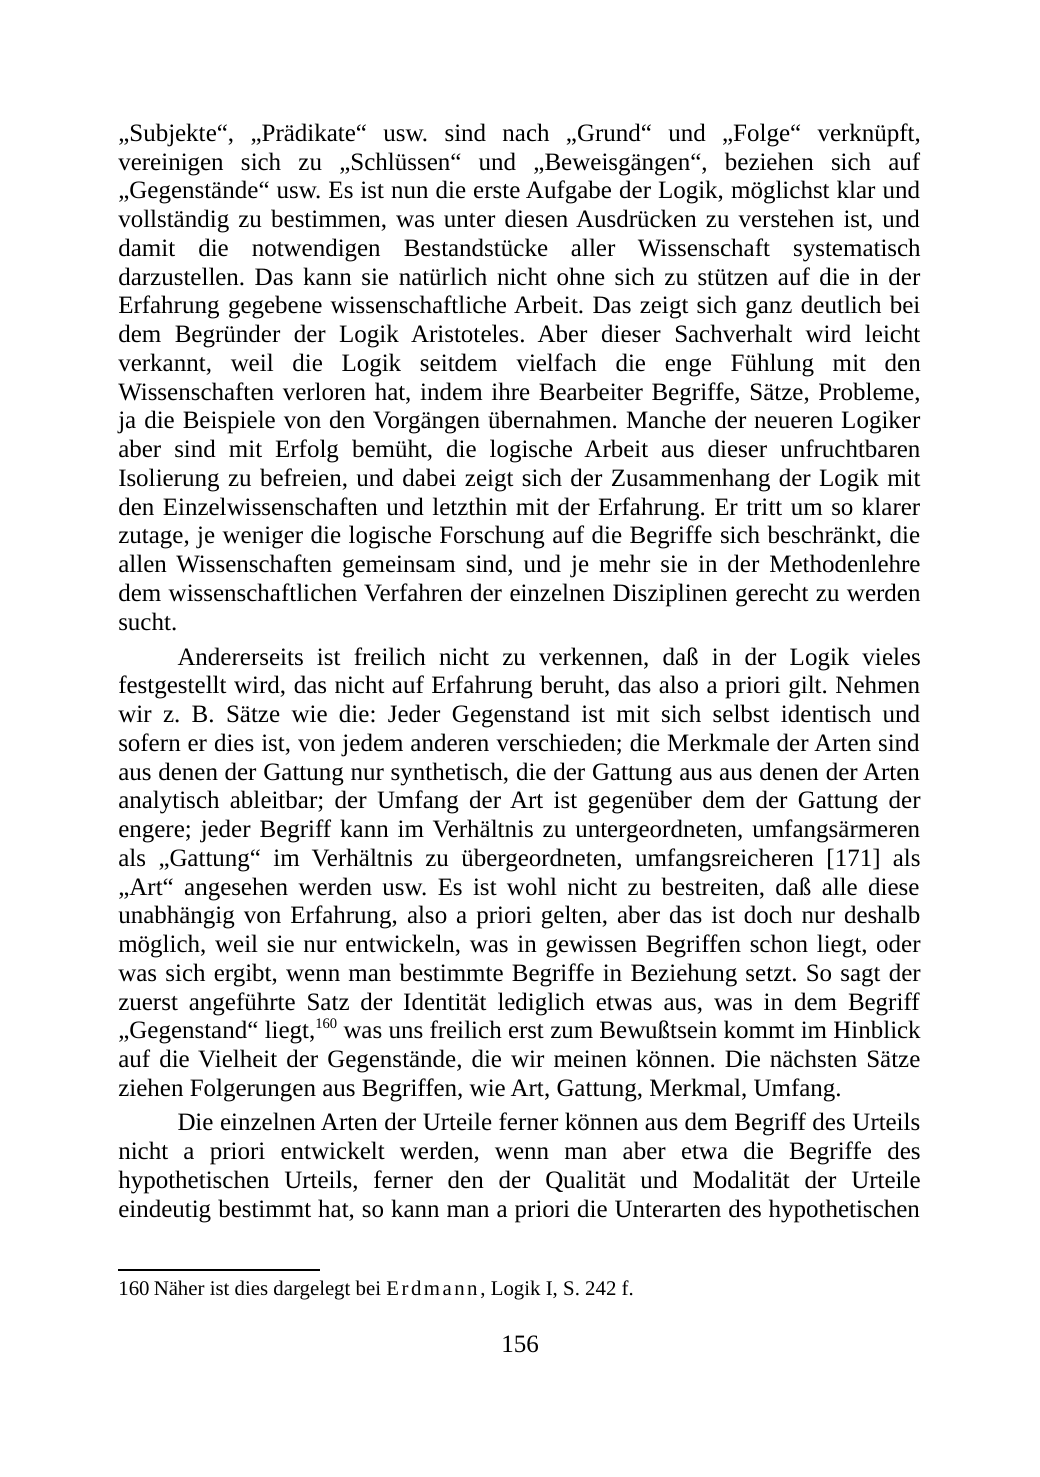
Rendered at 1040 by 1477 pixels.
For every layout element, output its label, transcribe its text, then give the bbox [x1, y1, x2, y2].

text Näher ist dies dargelegt bei Erdmann, Logik I, S. 242 f. [118, 1276, 921, 1300]
text Die einzelnen Arten der Urteile ferner können aus dem Begriff des Urteils nicht a priori entwickelt werden, wenn man aber etwa die Begriffe des hypothetischen Urteils, ferner den der Qualität und Modalität der Urteile eindeutig bestimmt hat, so kann man a priori die Unterarten des hypothetischen [118, 1107, 921, 1222]
text „Subjekte“, „Prädikate“ usw. sind nach „Grund“ und „Folge“ verknüpft, vereinigen sich zu „Schlüssen“ und „Beweisgängen“, beziehen sich auf „Gegenstände“ usw. Es ist nun die erste Aufgabe der Logik, möglichst klar und vollständig zu bestimmen, was unter diesen Ausdrücken zu verstehen ist, und damit die notwendigen Bestandstücke aller Wissenschaft systematisch darzustellen. Das kann sie natürlich nicht ohne sich zu stützen auf die in der Erfahrung gegebene wissenschaftliche Arbeit. Das zeigt sich ganz deutlich bei dem Begründer der Logik Aristoteles. Aber dieser Sachverhalt wird leicht verkannt, weil die Logik seitdem vielfach die enge Fühlung mit den Wissenschaften verloren hat, indem ihre Bearbeiter Begriffe, Sätze, Probleme, ja die Beispiele von den Vorgängen übernahmen. Manche der neueren Logiker aber sind mit Erfolg bemüht, die logische Arbeit aus dieser unfruchtbaren Isolierung zu befreien, und dabei zeigt sich der Zusammenhang der Logik mit den Einzelwissenschaften und letzthin mit der Erfahrung. Er tritt um so klarer zutage, je weniger die logische Forschung auf die Begriffe sich beschränkt, die allen Wissenschaften gemeinsam sind, und je mehr sie in der Methodenlehre dem wissenschaftlichen Verfahren der einzelnen Disziplinen gerecht zu werden sucht. [118, 118, 921, 636]
text Andererseits ist freilich nicht zu verkennen, daß in der Logik vieles festgestellt wird, das nicht auf Erfahrung beruht, das also a priori gilt. Nehmen wir z. B. Sätze wie die: Jeder Gegenstand ist mit sich selbst identisch und sofern er dies ist, von jedem anderen verschieden; die Merkmale der Arten sind aus denen der Gattung nur synthetisch, die der Gattung aus aus denen der Arten analytisch ableitbar; der Umfang der Art ist gegenüber dem der Gattung der engere; jeder Begriff kann im Verhältnis zu untergeordneten, umfangsärmeren als „Gattung“ im Verhältnis zu übergeordneten, umfangsreicheren [171] als „Art“ angesehen werden usw. Es ist wohl nicht zu bestreiten, daß alle diese unabhängig von Erfahrung, also a priori gelten, aber das ist doch nur deshalb möglich, weil sie nur entwickeln, was in gewissen Begriffen schon liegt, oder was sich ergibt, wenn man bestimmte Begriffe in Beziehung setzt. So sagt der zuerst angeführte Satz der Identität lediglich etwas aus, was in dem Begriff „Gegenstand“ liegt, was uns freilich erst zum Bewußtsein kommt im Hinblick auf die Vielheit der Gegenstände, die wir meinen können. Die nächsten Sätze ziehen Folgerungen aus Begriffen, wie Art, Gattung, Merkmal, Umfang. [118, 642, 921, 1102]
